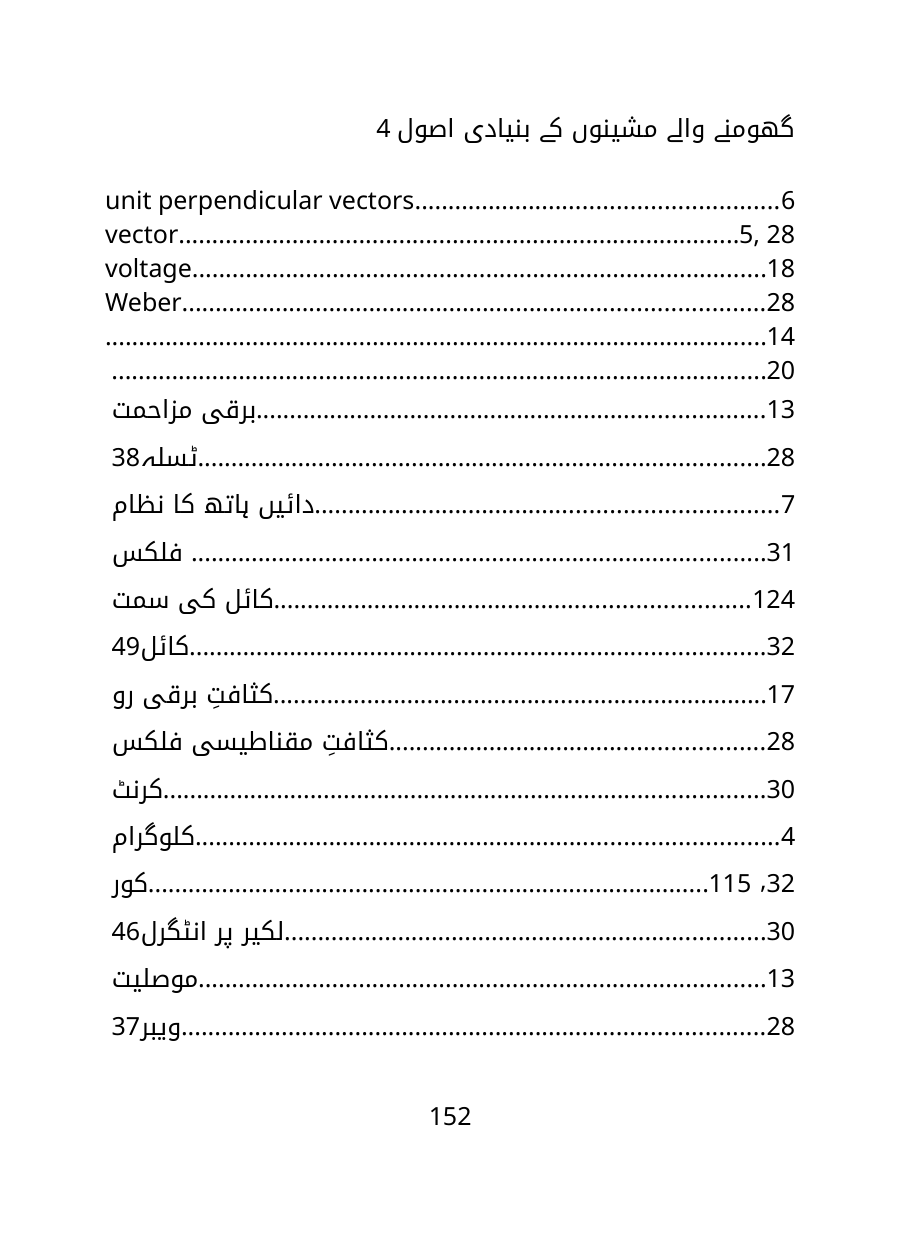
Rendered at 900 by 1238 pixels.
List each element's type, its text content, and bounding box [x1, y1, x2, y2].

text کور 32, 115 [105, 861, 795, 908]
text کائل49 32 [105, 624, 795, 671]
text 20 [105, 353, 795, 387]
text کثافتِ برقی رو 17 [105, 671, 795, 718]
text کرنٹ 30 [105, 766, 795, 813]
text کلوگرام 4 [105, 813, 795, 861]
text vector 5, 28 [105, 216, 795, 251]
text voltage 18 [105, 251, 795, 284]
text Weber 28 [105, 284, 795, 319]
text برقی مزاحمت 13 [105, 387, 795, 434]
text ٹسلہ38 28 [105, 434, 795, 482]
text 14 [105, 319, 795, 353]
text ویبر37 28 [105, 1003, 795, 1050]
text کثافتِ مقناطیسی فلکس 28 [105, 718, 795, 766]
text لکیر پر انٹگرل46 30 [105, 908, 795, 956]
text دائیں ہاتھ کا نظام 7 [105, 482, 795, 529]
text کائل کی سمت 124 [105, 576, 795, 624]
text موصلیت 13 [105, 956, 795, 1003]
text فلکس 31 [105, 529, 795, 576]
text unit perpendicular vectors 6 [105, 182, 795, 216]
